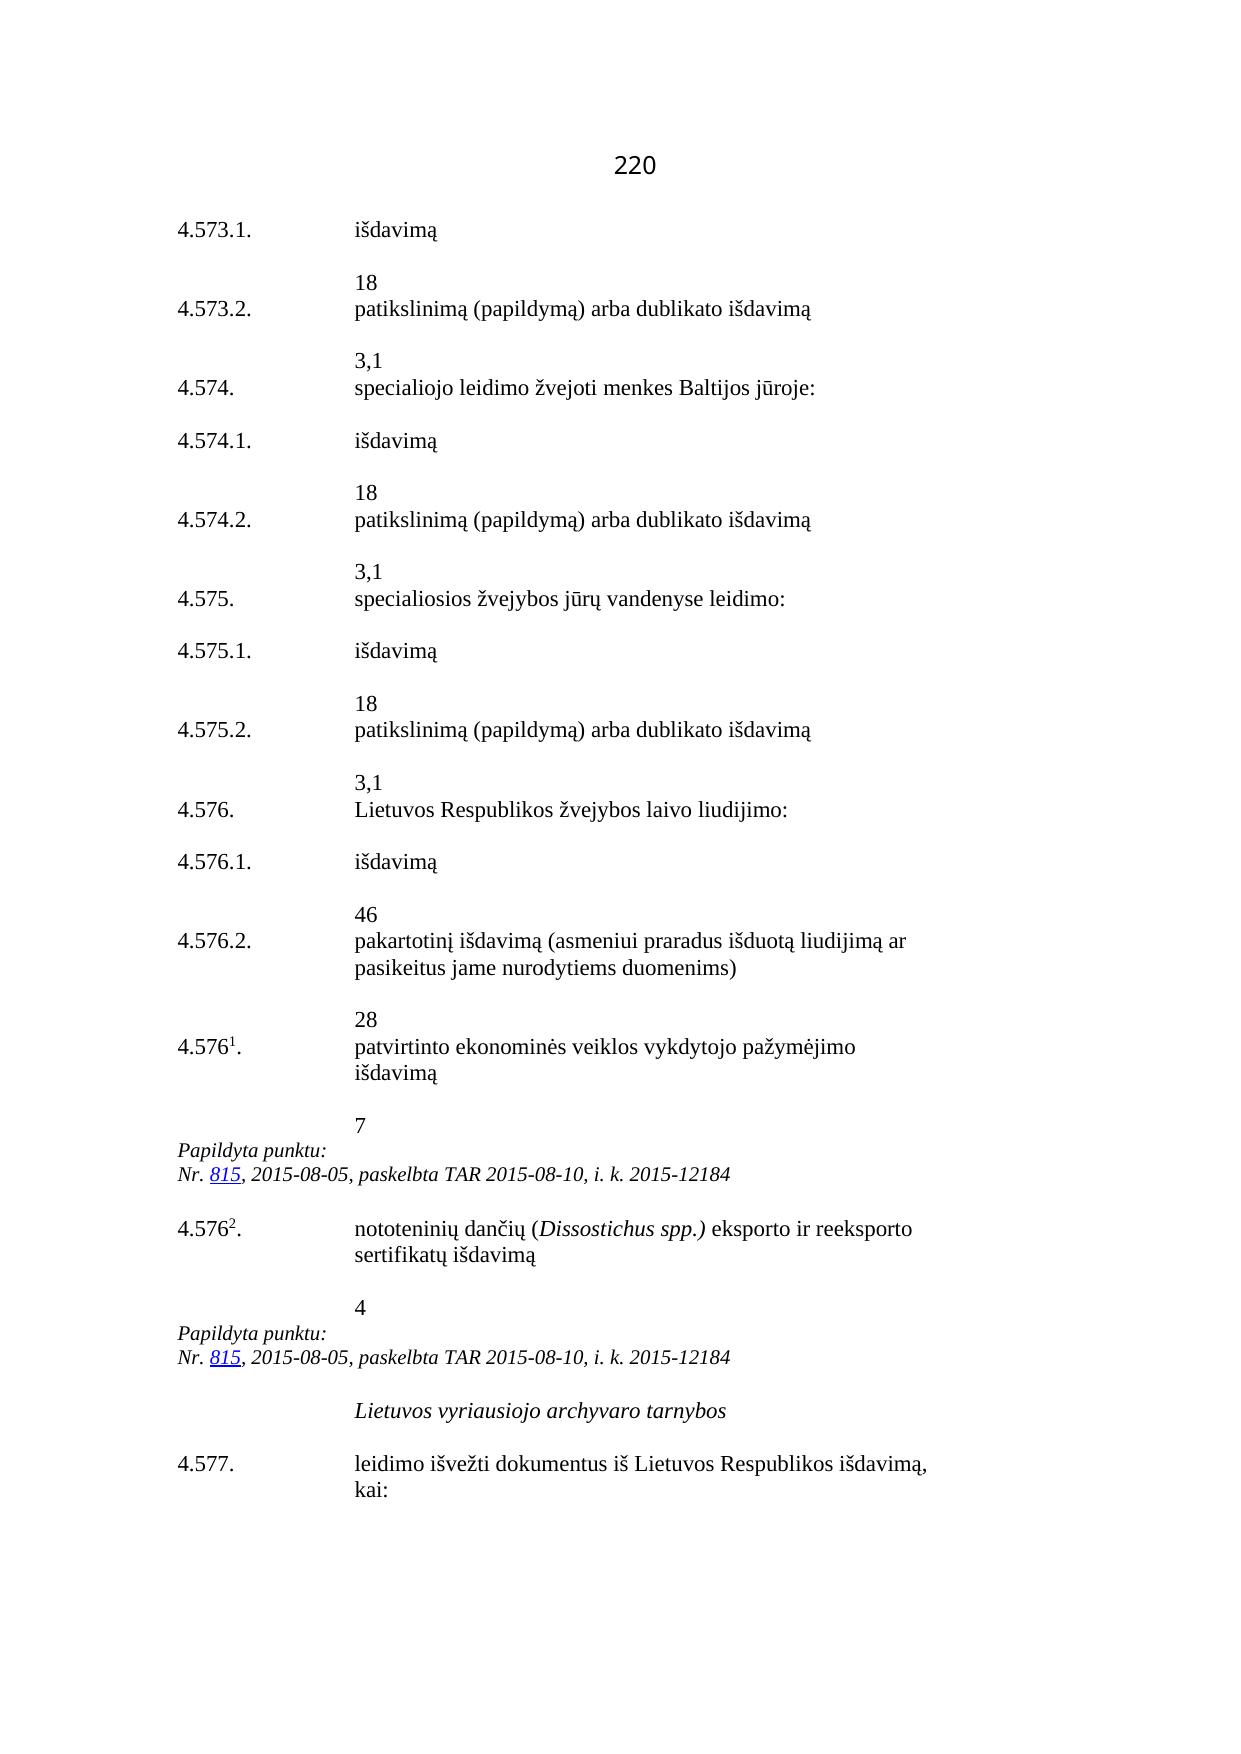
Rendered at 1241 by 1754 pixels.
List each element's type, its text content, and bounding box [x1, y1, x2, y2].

text 4.575.1. išdavimą 18 [177, 637, 945, 717]
text Papildyta punktu: [177, 1321, 1093, 1344]
text 4.574.1. išdavimą 18 [177, 427, 945, 506]
text Papildyta punktu: [177, 1138, 1093, 1162]
text 4.573.1. išdavimą 18 [177, 216, 945, 295]
text išdavimą 7 [354, 1059, 945, 1138]
text sertifikatų išdavimą 4 [354, 1241, 945, 1321]
text Nr. 815, 2015-08-05, paskelbta TAR 2015-08-10, i. k. 2015-12184 [177, 1344, 1093, 1369]
text Nr. 815, 2015-08-05, paskelbta TAR 2015-08-10, i. k. 2015-12184 [177, 1162, 1093, 1186]
text 4.577. leidimo išvežti dokumentus iš Lietuvos Respublikos išdavimą, kai: [177, 1450, 945, 1529]
text 4.575.2. patikslinimą (papildymą) arba dublikato išdavimą 3,1 [177, 717, 945, 796]
text pasikeitus jame nurodytiems duomenims) 28 [354, 954, 945, 1033]
text 4.576. Lietuvos Respublikos žvejybos laivo liudijimo: [177, 796, 945, 848]
text 4.576.1. išdavimą 46 [177, 848, 945, 927]
text Lietuvos vyriausiojo archyvaro tarnybos [354, 1397, 945, 1450]
text 4.576.2. pakartotinį išdavimą (asmeniui praradus išduotą liudijimą ar [177, 927, 945, 954]
text 4.575. specialiosios žvejybos jūrų vandenyse leidimo: [177, 585, 945, 637]
text 4.5762. nototeninių dančių (Dissostichus spp.) eksporto ir reeksporto [177, 1215, 945, 1241]
text 4.5761. patvirtinto ekonominės veiklos vykdytojo pažymėjimo [177, 1033, 945, 1059]
text 4.574. specialiojo leidimo žvejoti menkes Baltijos jūroje: [177, 374, 945, 427]
text 4.574.2. patikslinimą (papildymą) arba dublikato išdavimą 3,1 [177, 506, 945, 585]
text 4.573.2. patikslinimą (papildymą) arba dublikato išdavimą 3,1 [177, 295, 945, 374]
